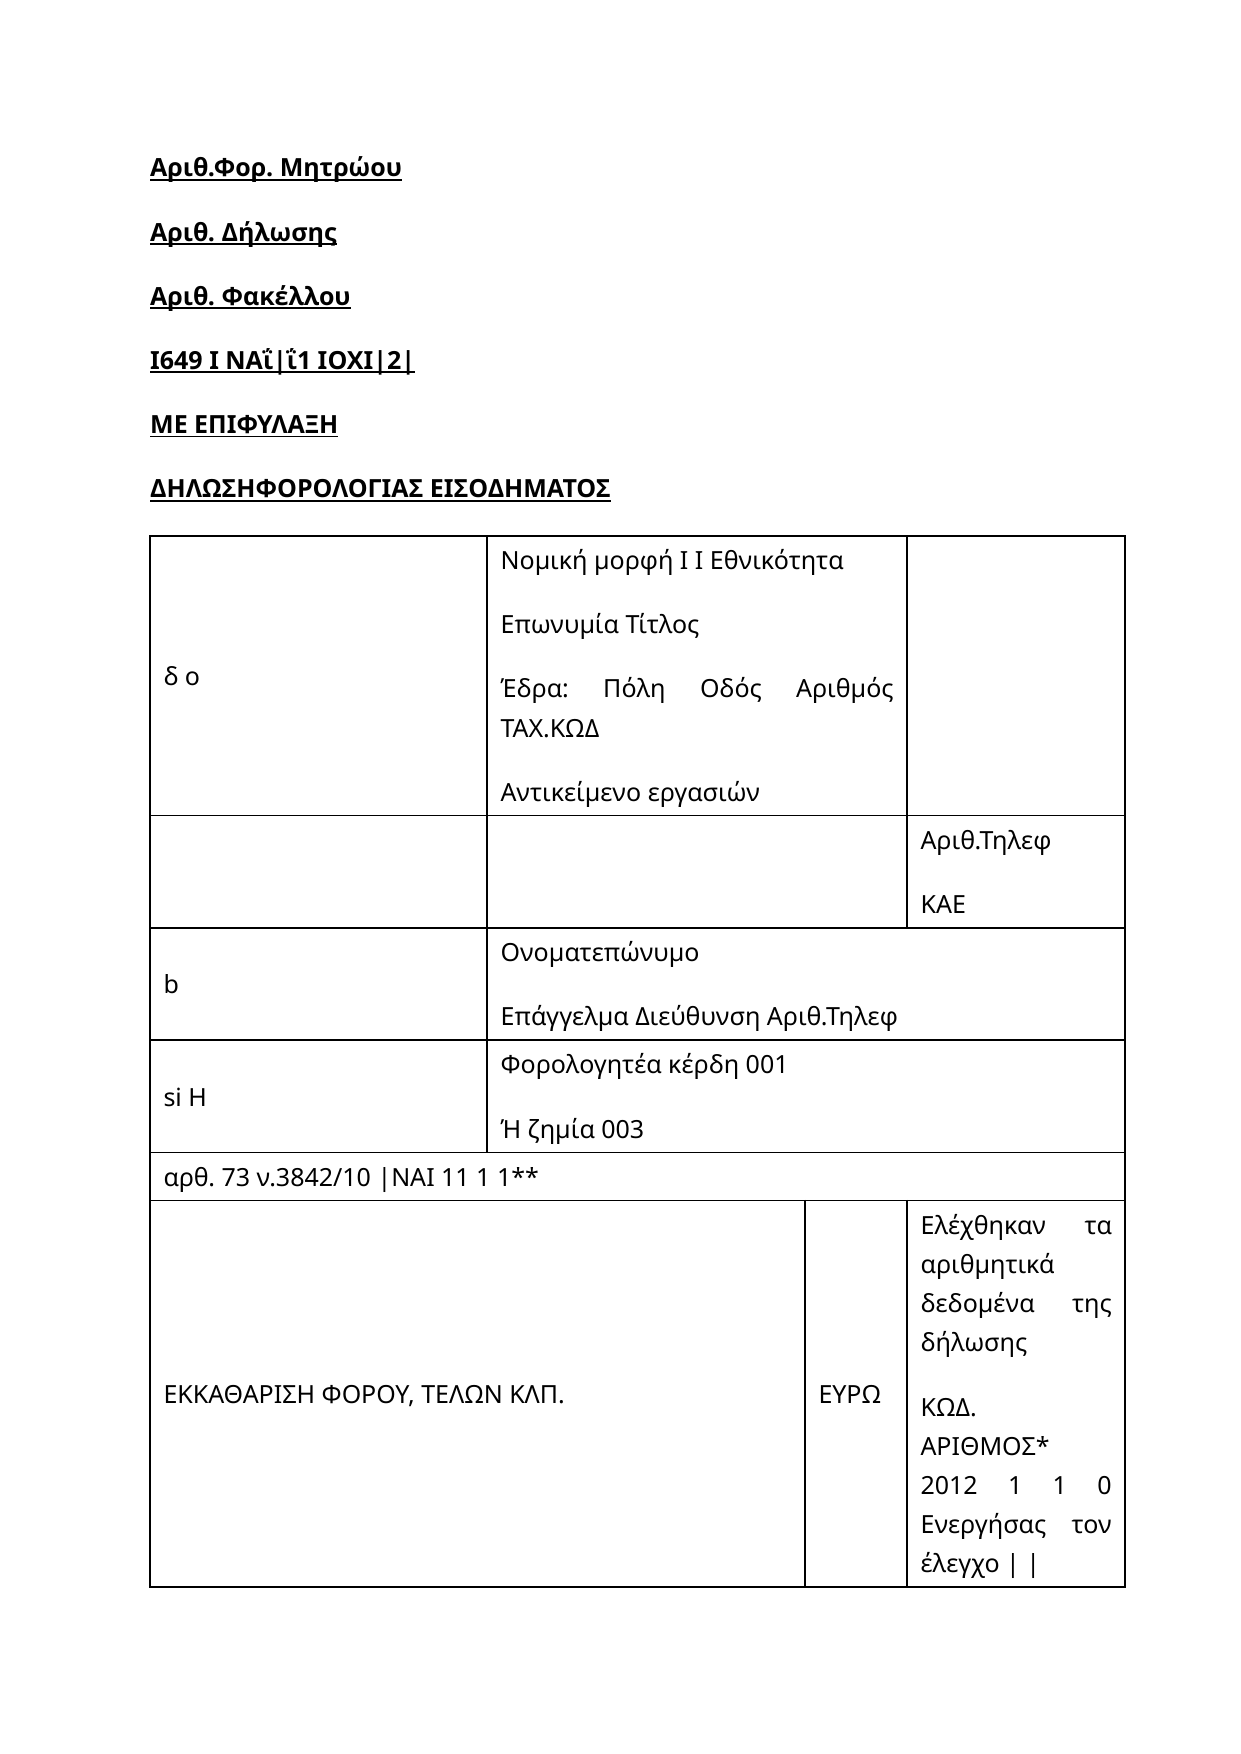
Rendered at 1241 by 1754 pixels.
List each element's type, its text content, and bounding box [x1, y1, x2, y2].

table_cell Φορολογητέα κέρδη 001 Ή ζημία 003 [488, 1041, 1124, 1152]
text I649 I ΝΑΐ|ΐ1 IΟΧΙ|2| [150, 342, 1090, 377]
table_cell si Η [151, 1041, 486, 1152]
table_cell ΕΚΚΑΘΑΡΙΣΗ ΦΟΡΟΥ, ΤΕΛΩΝ ΚΛΠ. [151, 1201, 804, 1586]
table_cell Ελέχθηκαν τα αριθμητικά δεδομένα της δήλωσης ΚΩΔ. ΑΡΙΘΜΟΣ* 2012 1 1 0 Ενεργήσας τον έλεγχο | | [908, 1201, 1124, 1586]
table_cell Ονοματεπώνυμο Επάγγελμα Διεύθυνση Αριθ.Τηλεφ [488, 929, 1124, 1039]
table_cell αρθ. 73 ν.3842/10 |ΝΑΙ 11 1 1** [151, 1153, 1124, 1200]
table_cell Αριθ.Τηλεφ ΚΑΕ [908, 816, 1124, 927]
table_header δ ο [151, 537, 486, 815]
table_cell [151, 816, 486, 927]
text Αριθ.Φορ. Μητρώου [150, 150, 1090, 184]
table_cell [488, 816, 906, 927]
table_header Νομική μορφή Ι I Εθνικότητα Επωνυμία Τίτλος Έδρα: Πόλη Οδός Αριθμός ΤΑΧ.ΚΩΔ Αντικείμενο εργασιών [488, 537, 906, 815]
text Αριθ. Δήλωσης [150, 214, 1090, 248]
table_cell ΕΥΡΩ [806, 1201, 906, 1586]
table_header [908, 537, 1124, 815]
text Αριθ. Φακέλλου [150, 278, 1090, 312]
table_cell b [151, 929, 486, 1039]
text ΔΗΛΩΣΗΦΟΡΟΛΟΓΙΑΣ ΕΙΣΟΔΗΜΑΤΟΣ [150, 471, 1090, 505]
text ΜΕ ΕΠΙΦΥΛΑΞΗ [150, 407, 1090, 441]
